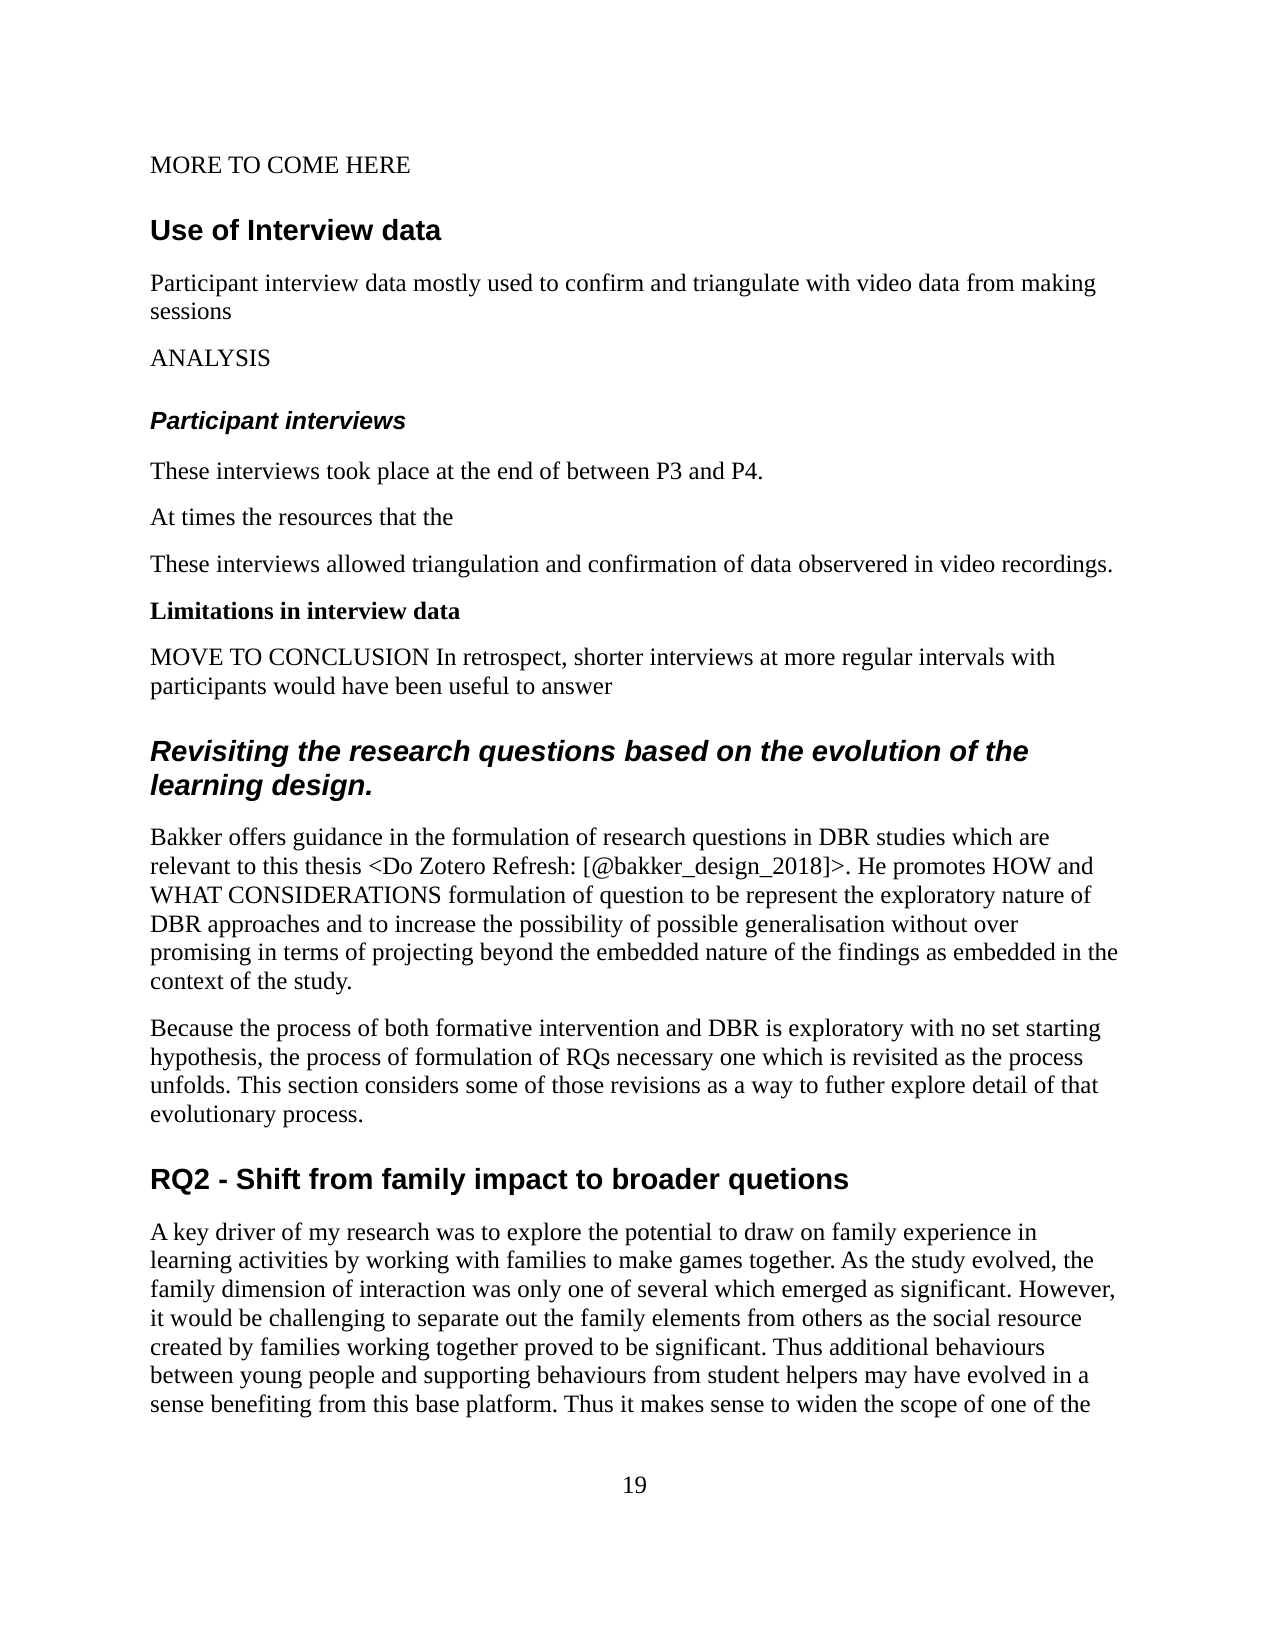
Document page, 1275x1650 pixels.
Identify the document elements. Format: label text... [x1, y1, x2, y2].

text Because the process of both formative intervention and DBR is exploratory with no set starting hypothesis, the process of formulation of RQs necessary one which is revisited as the process unfolds. This section considers some of those revisions as a way to futher explore detail of that evolutionary process. [150, 1013, 1125, 1128]
subtitle RQ2 - Shift from family impact to broader quetions [150, 1162, 1125, 1195]
text Bakker offers guidance in the formulation of research questions in DBR studies which are relevant to this thesis <Do Zotero Refresh: [@bakker_design_2018]>. He promotes HOW and WHAT CONSIDERATIONS formulation of question to be represent the exploratory nature of DBR approaches and to increase the possibility of possible generalisation without over promising in terms of projecting beyond the embedded nature of the findings as embedded in the context of the study. [150, 822, 1125, 995]
text MOVE TO CONCLUSION In retrospect, shorter interviews at more regular intervals with participants would have been useful to answer [150, 642, 1125, 700]
text Limitations in interview data [150, 596, 1125, 624]
subtitle Participant interviews [150, 406, 1125, 434]
text A key driver of my research was to explore the potential to draw on family experience in learning activities by working with families to make games together. As the study evolved, the family dimension of interaction was only one of several which emerged as significant. However, it would be challenging to separate out the family elements from others as the social resource created by families working together proved to be significant. Thus additional behaviours between young people and supporting behaviours from student helpers may have evolved in a sense benefiting from this base platform. Thus it makes sense to widen the scope of one of the [150, 1217, 1125, 1418]
subtitle Revisiting the research questions based on the evolution of the learning design. [150, 734, 1125, 801]
text These interviews took place at the end of between P3 and P4. [150, 456, 1125, 484]
subtitle Use of Interview data [150, 213, 1125, 246]
text At times the resources that the [150, 502, 1125, 531]
text MORE TO COME HERE [150, 150, 1125, 179]
text Participant interview data mostly used to confirm and triangulate with video data from making sessions [150, 268, 1125, 325]
text ANALYSIS [150, 343, 1125, 372]
text These interviews allowed triangulation and confirmation of data observered in video recordings. [150, 549, 1125, 578]
